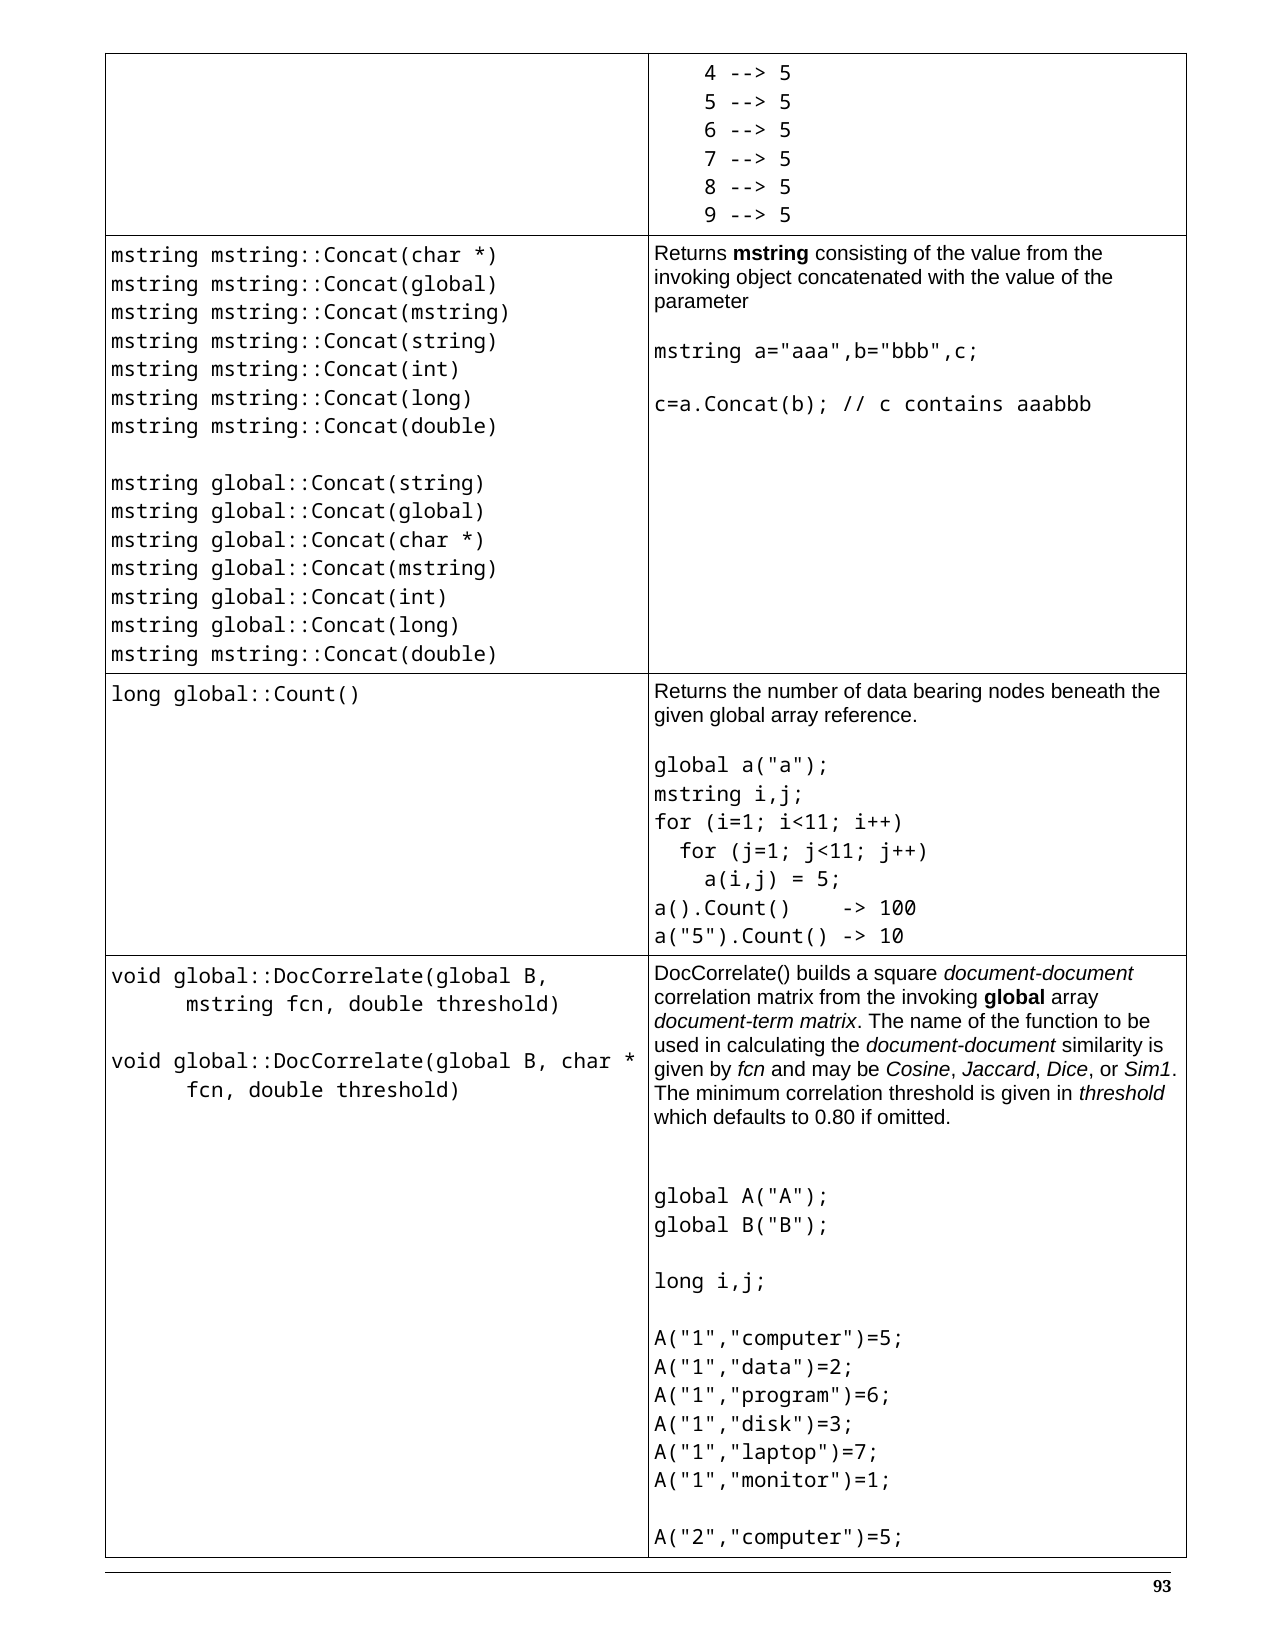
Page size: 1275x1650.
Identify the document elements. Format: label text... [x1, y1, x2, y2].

table_cell [106, 54, 648, 235]
table_cell Returns the number of data bearing nodes beneath the given global array reference. global a("a"); mstring i,j; for (i=1; i<11; i++) for (j=1; j<11; j++) a(i,j) = 5; a().Count() -> 100 a("5").Count() -> 10 [649, 674, 1186, 955]
table_cell long global::Count() [106, 674, 648, 955]
table_cell DocCorrelate() builds a square document-document correlation matrix from the invoking global array document-term matrix. The name of the function to be used in calculating the document-document similarity is given by fcn and may be Cosine, Jaccard, Dice, or Sim1. The minimum correlation threshold is given in threshold which defaults to 0.80 if omitted. global A("A"); global B("B"); long i,j; A("1","computer")=5; A("1","data")=2; A("1","program")=6; A("1","disk")=3; A("1","laptop")=7; A("1","monitor")=1; A("2","computer")=5; [649, 956, 1186, 1557]
table_cell 4 --> 5 5 --> 5 6 --> 5 7 --> 5 8 --> 5 9 --> 5 [649, 54, 1186, 235]
table_cell Returns mstring consisting of the value from the invoking object concatenated with the value of the parameter mstring a="aaa",b="bbb",c; c=a.Concat(b); // c contains aaabbb [649, 236, 1186, 673]
table_cell mstring mstring::Concat(char *) mstring mstring::Concat(global) mstring mstring::Concat(mstring) mstring mstring::Concat(string) mstring mstring::Concat(int) mstring mstring::Concat(long) mstring mstring::Concat(double) mstring global::Concat(string) mstring global::Concat(global) mstring global::Concat(char *) mstring global::Concat(mstring) mstring global::Concat(int) mstring global::Concat(long) mstring mstring::Concat(double) [106, 236, 648, 673]
table_cell void global::DocCorrelate(global B, mstring fcn, double threshold) void global::DocCorrelate(global B, char * fcn, double threshold) [106, 956, 648, 1557]
